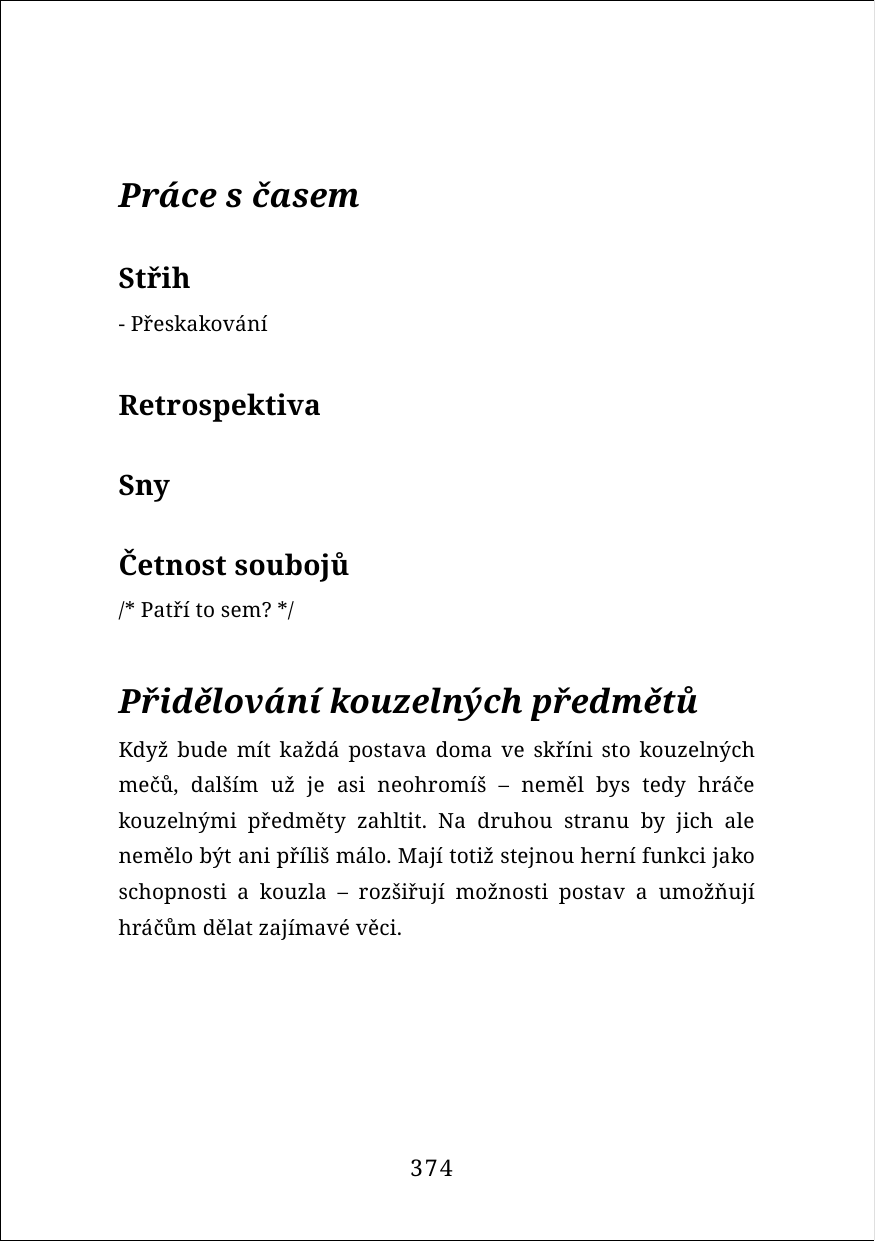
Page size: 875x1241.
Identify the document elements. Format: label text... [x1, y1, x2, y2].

text - Přeskakování [118, 309, 756, 337]
subtitle Střih [118, 258, 756, 297]
subtitle Četnost soubojů [118, 545, 756, 583]
subtitle Sny [118, 465, 756, 503]
text Když bude mít každá postava doma ve skříni sto kouzelných mečů, dalším už je asi neohromíš – neměl bys tedy hráče kouzelnými předměty zahltit. Na druhou stranu by jich ale nemělo být ani příliš málo. Mají totiž stejnou herní funkci jako schopnosti a kouzla – rozšiřují možnosti postav a umožňují hráčům dělat zajímavé věci. [118, 735, 756, 941]
text /* Patří to sem? */ [118, 595, 756, 623]
subtitle Přidělování kouzelných předmětů [118, 678, 756, 723]
subtitle Práce s časem [118, 172, 756, 217]
subtitle Retrospektiva [118, 386, 756, 424]
